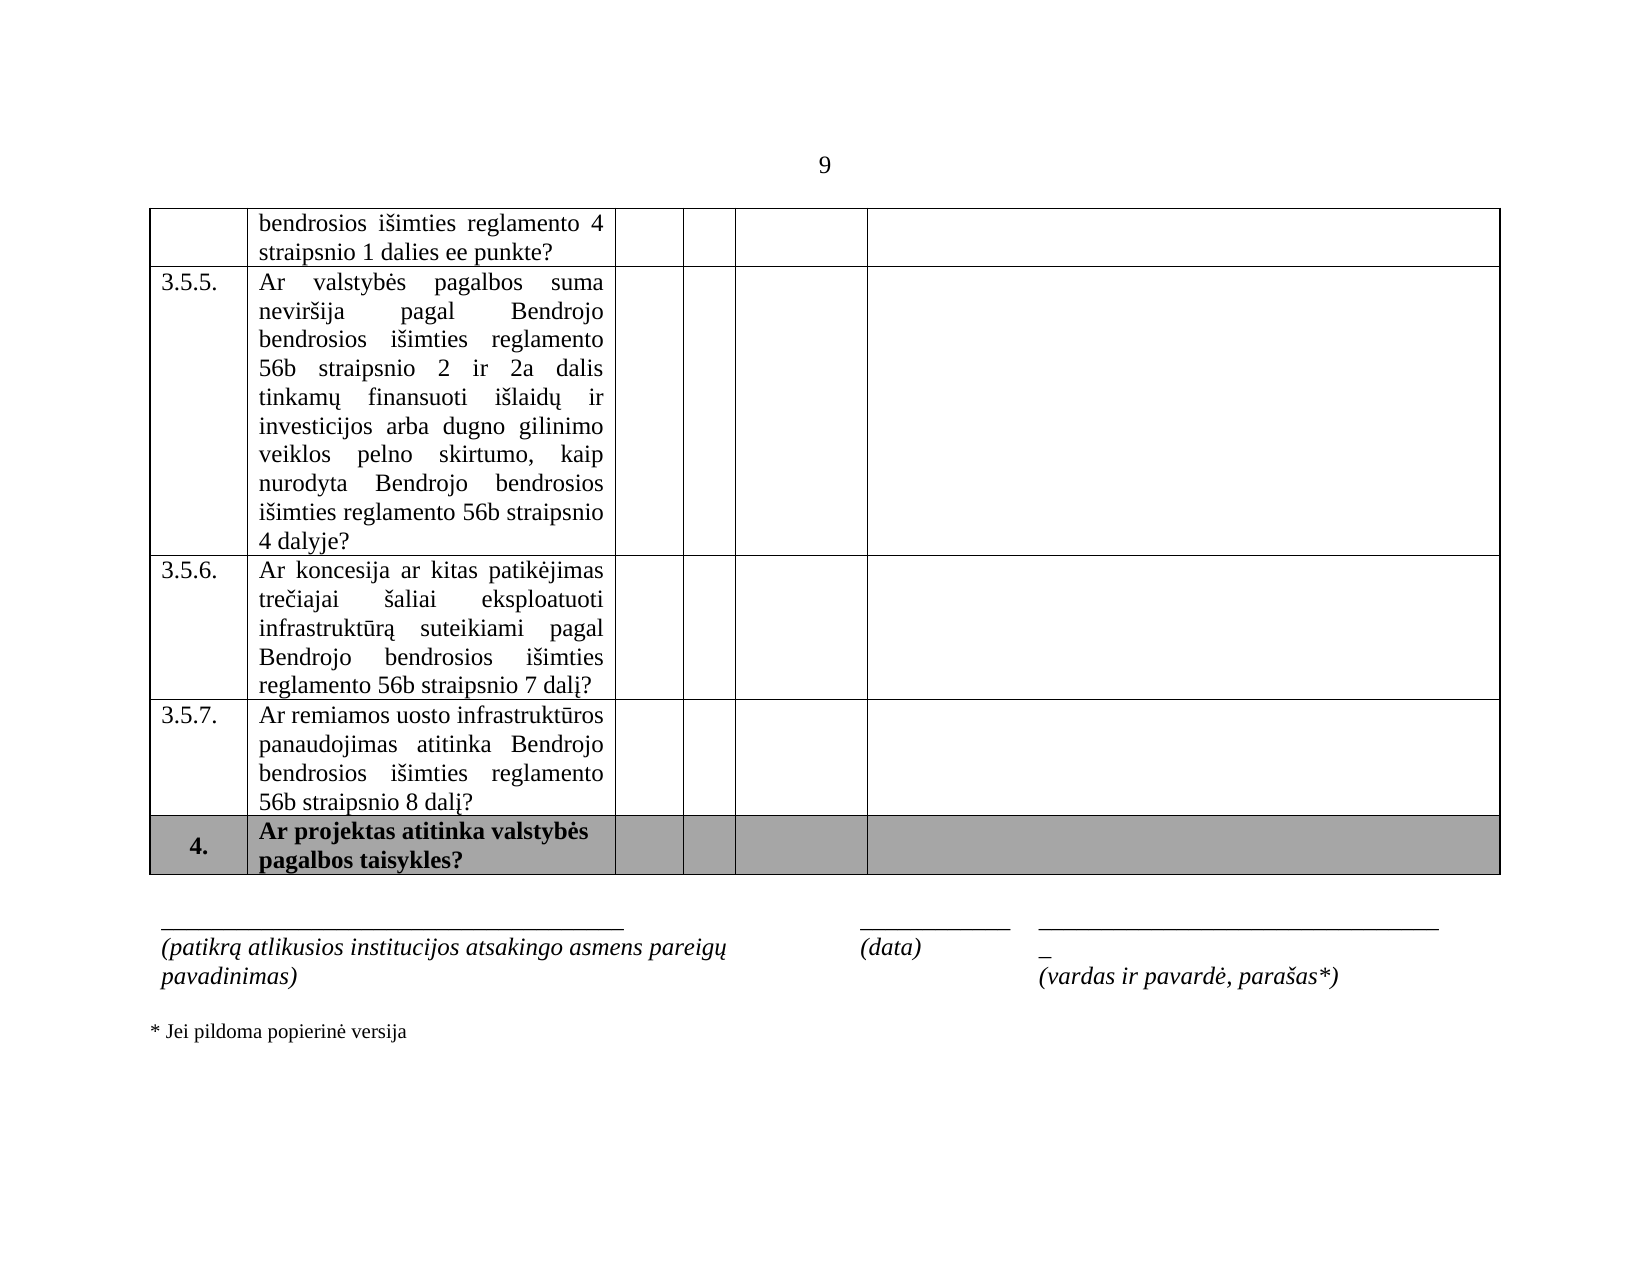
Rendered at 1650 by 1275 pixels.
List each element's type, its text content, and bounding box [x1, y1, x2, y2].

table_cell [736, 209, 867, 266]
table_cell [736, 816, 867, 874]
text * Jei pildoma popierinė versija [150, 1019, 1500, 1043]
table_cell [868, 267, 1499, 554]
table_cell [684, 267, 735, 554]
table_cell [616, 556, 683, 699]
table_cell [684, 816, 735, 874]
table_cell [616, 267, 683, 554]
table_cell ____________ (data) [849, 875, 1027, 990]
table_cell [736, 267, 867, 554]
table_cell _____________________________________ (patikrą atlikusios institucijos atsakingo asmens pareigų pavadinimas) [150, 875, 849, 990]
table_cell [616, 816, 683, 874]
table_cell 3.5.6. [151, 556, 247, 699]
table_cell [868, 700, 1499, 815]
table_cell [1463, 875, 1500, 990]
table_cell [684, 556, 735, 699]
table_cell Ar koncesija ar kitas patikėjimas trečiajai šaliai eksploatuoti infrastruktūrą suteikiami pagal Bendrojo bendrosios išimties reglamento 56b straipsnio 7 dalį? [248, 556, 615, 699]
table_cell [868, 556, 1499, 699]
table_cell Ar projektas atitinka valstybės pagalbos taisykles? [248, 816, 615, 874]
table_cell [151, 209, 247, 266]
table_cell [616, 209, 683, 266]
table_cell [736, 556, 867, 699]
table_cell bendrosios išimties reglamento 4 straipsnio 1 dalies ee punkte? [248, 209, 615, 266]
table_cell [868, 816, 1499, 874]
table_cell 3.5.5. [151, 267, 247, 554]
table_cell [684, 700, 735, 815]
table_cell 3.5.7. [151, 700, 247, 815]
table_cell Ar remiamos uosto infrastruktūros panaudojimas atitinka Bendrojo bendrosios išimties reglamento 56b straipsnio 8 dalį? [248, 700, 615, 815]
table_cell _________________________________ (vardas ir pavardė, parašas*) [1028, 875, 1463, 990]
table_cell [616, 700, 683, 815]
table_cell [684, 209, 735, 266]
table_cell [868, 209, 1499, 266]
table_cell 4. [151, 816, 247, 874]
table_cell Ar valstybės pagalbos suma neviršija pagal Bendrojo bendrosios išimties reglamento 56b straipsnio 2 ir 2a dalis tinkamų finansuoti išlaidų ir investicijos arba dugno gilinimo veiklos pelno skirtumo, kaip nurodyta Bendrojo bendrosios išimties reglamento 56b straipsnio 4 dalyje? [248, 267, 615, 554]
table_cell [736, 700, 867, 815]
